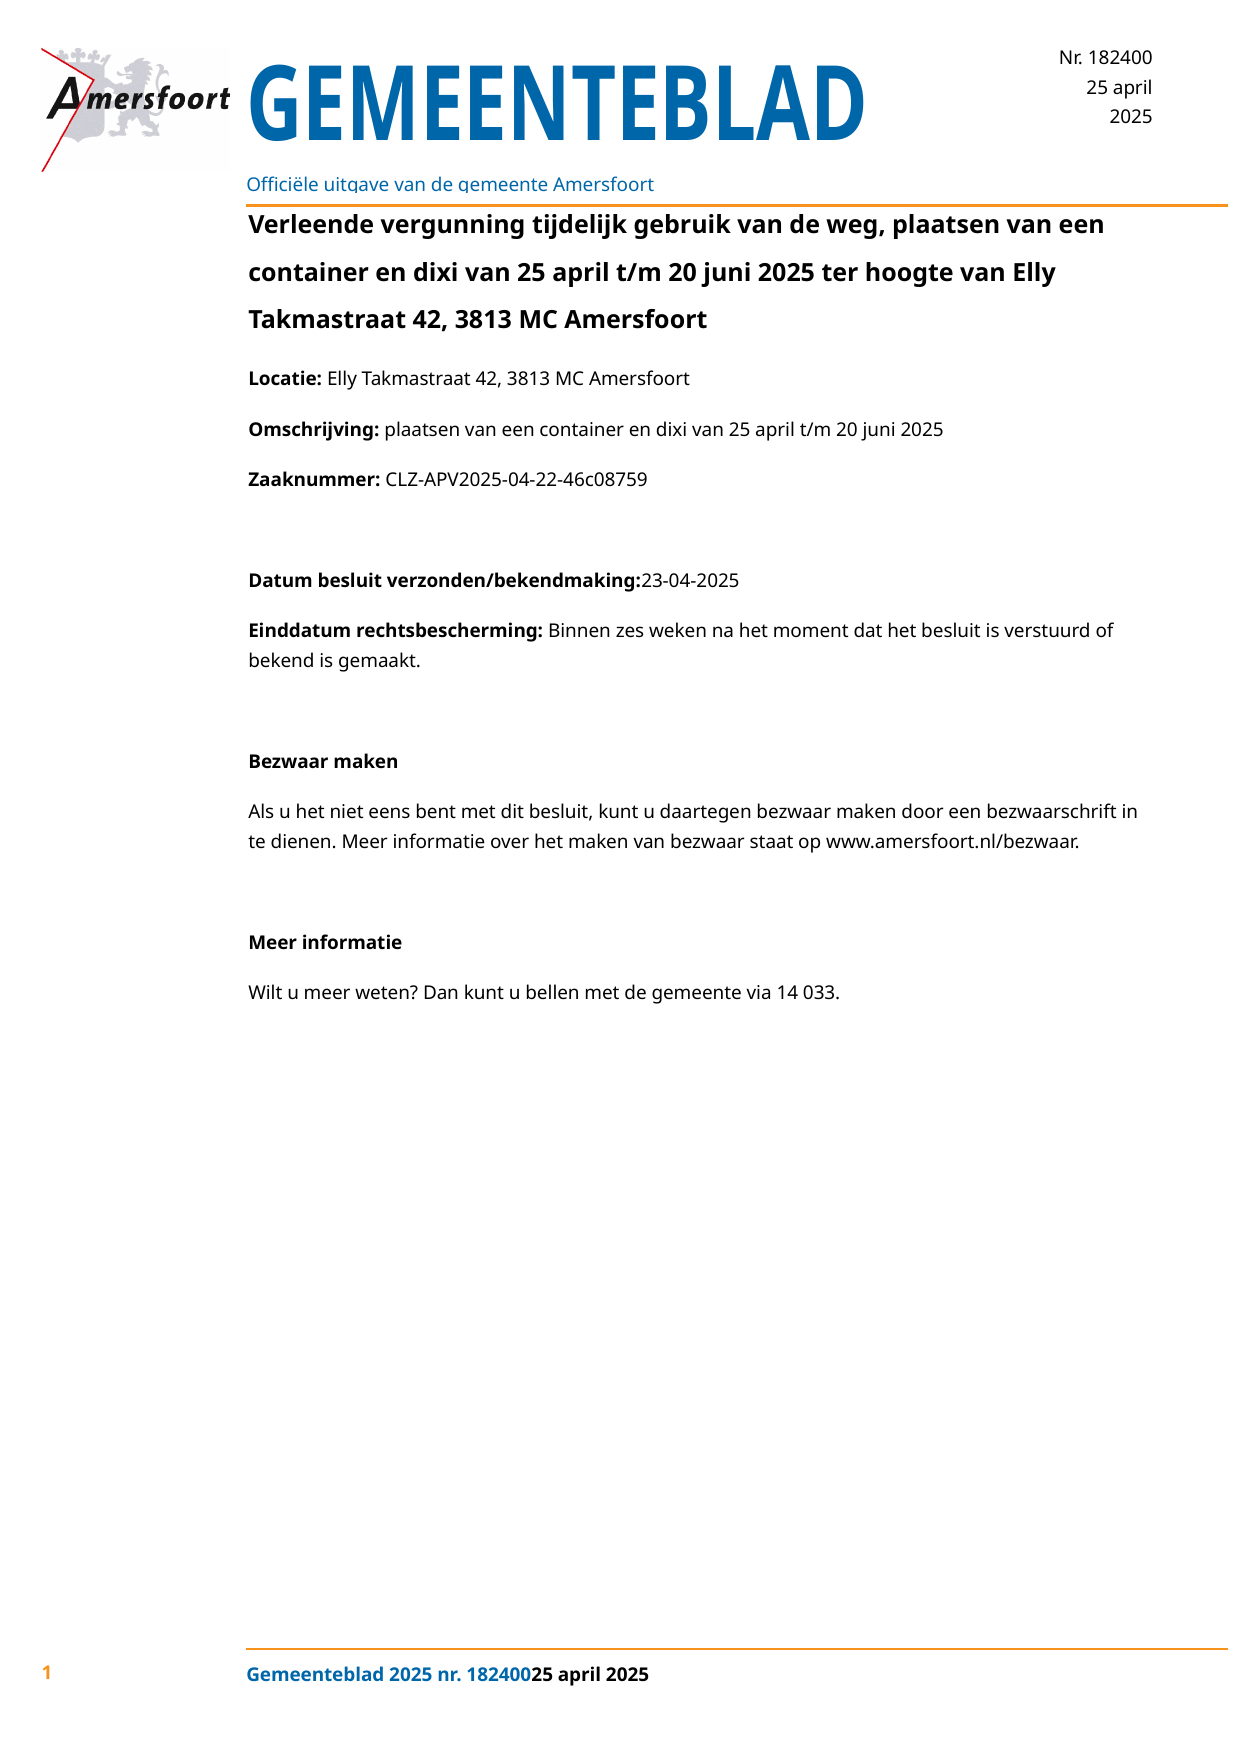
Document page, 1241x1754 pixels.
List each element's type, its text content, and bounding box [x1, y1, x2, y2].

picture [41, 47, 231, 172]
text Als u het niet eens bent met dit besluit, kunt u daartegen bezwaar maken door een bezwaarschrift in te dienen. Meer informatie over het maken van bezwaar staat op www.amersfoort.nl/bezwaar. [248, 798, 1152, 854]
text Meer informatie [248, 929, 1152, 954]
text Datum besluit verzonden/bekendmaking:23-04-2025 [248, 567, 1152, 593]
text Einddatum rechtsbescherming: Binnen zes weken na het moment dat het besluit is verstuurd of bekend is gemaakt. [248, 618, 1152, 673]
text Omschrijving: plaatsen van een container en dixi van 25 april t/m 20 juni 2025 [248, 416, 1152, 442]
text Wilt u meer weten? Dan kunt u bellen met de gemeente via 14 033. [248, 979, 1152, 1005]
text Zaaknummer: CLZ-APV2025-04-22-46c08759 [248, 466, 1152, 492]
text Verleende vergunning tijdelijk gebruik van de weg, plaatsen van een container en dixi van 25 april t/m 20 juni 2025 ter hoogte van Elly Takmastraat 42, 3813 MC Amersfoort [248, 207, 1152, 336]
text Bezwaar maken [248, 748, 1152, 774]
text Locatie: Elly Takmastraat 42, 3813 MC Amersfoort [248, 366, 1152, 391]
